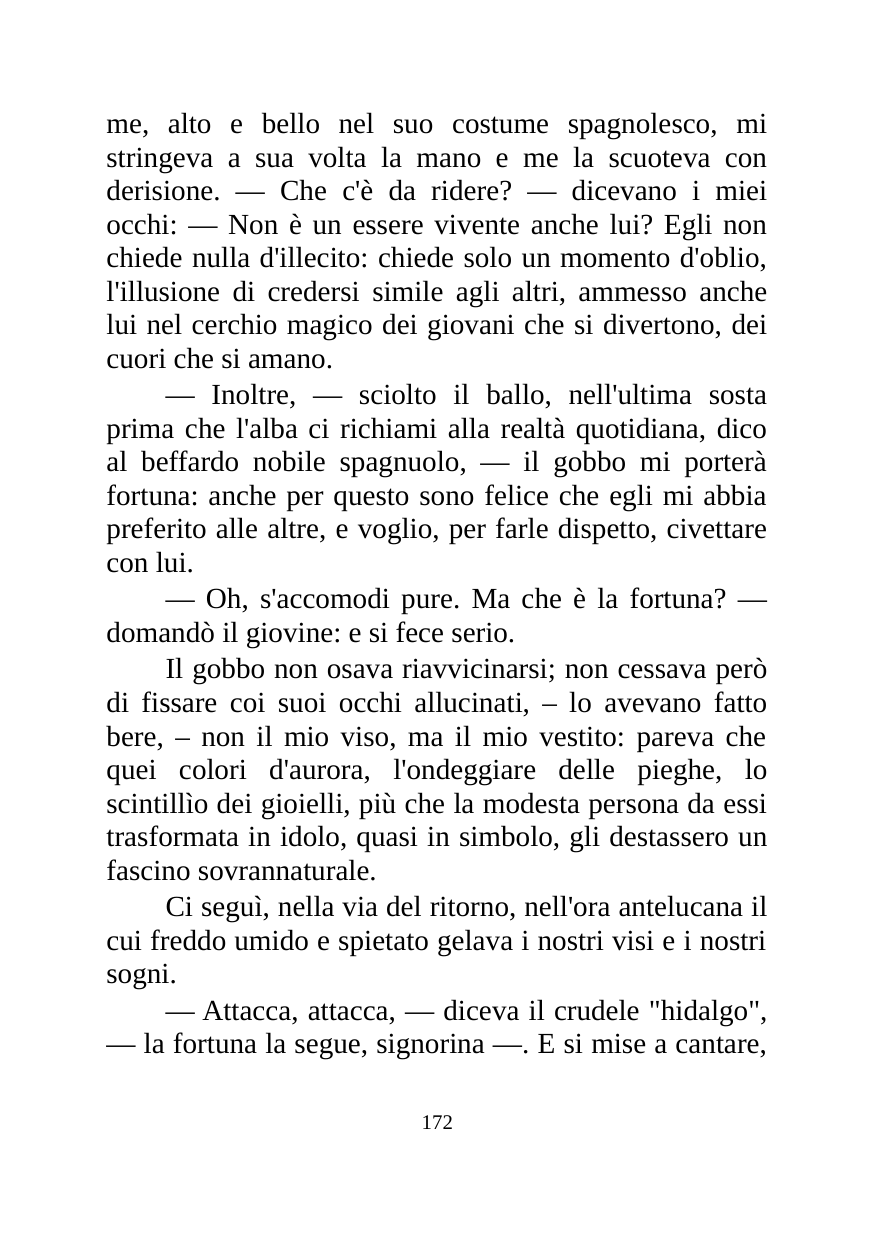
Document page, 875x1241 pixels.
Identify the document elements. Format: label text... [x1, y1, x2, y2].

text — Attacca, attacca, — diceva il crudele "hidalgo", — la fortuna la segue, signorina —. E si mise a cantare, [106, 993, 768, 1060]
text — Oh, s'accomodi pure. Ma che è la fortuna? — domandò il giovine: e si fece serio. [106, 582, 768, 649]
text Il gobbo non osava riavvicinarsi; non cessava però di fissare coi suoi occhi allucinati, – lo avevano fatto bere, – non il mio viso, ma il mio vestito: pareva che quei colori d'aurora, l'ondeggiare delle pieghe, lo scintillìo dei gioielli, più che la modesta persona da essi trasformata in idolo, quasi in simbolo, gli destassero un fascino sovrannaturale. [106, 652, 768, 886]
text — Inoltre, — sciolto il ballo, nell'ultima sosta prima che l'alba ci richiami alla realtà quotidiana, dico al beffardo nobile spagnuolo, — il gobbo mi porterà fortuna: anche per questo sono felice che egli mi abbia preferito alle altre, e voglio, per farle dispetto, civettare con lui. [106, 377, 768, 579]
text me, alto e bello nel suo costume spagnolesco, mi stringeva a sua volta la mano e me la scuoteva con derisione. — Che c'è da ridere? — dicevano i miei occhi: — Non è un essere vivente anche lui? Egli non chiede nulla d'illecito: chiede solo un momento d'oblio, l'illusione di credersi simile agli altri, ammesso anche lui nel cerchio magico dei giovani che si divertono, dei cuori che si amano. [106, 106, 768, 374]
text Ci seguì, nella via del ritorno, nell'ora antelucana il cui freddo umido e spietato gelava i nostri visi e i nostri sogni. [106, 889, 768, 990]
